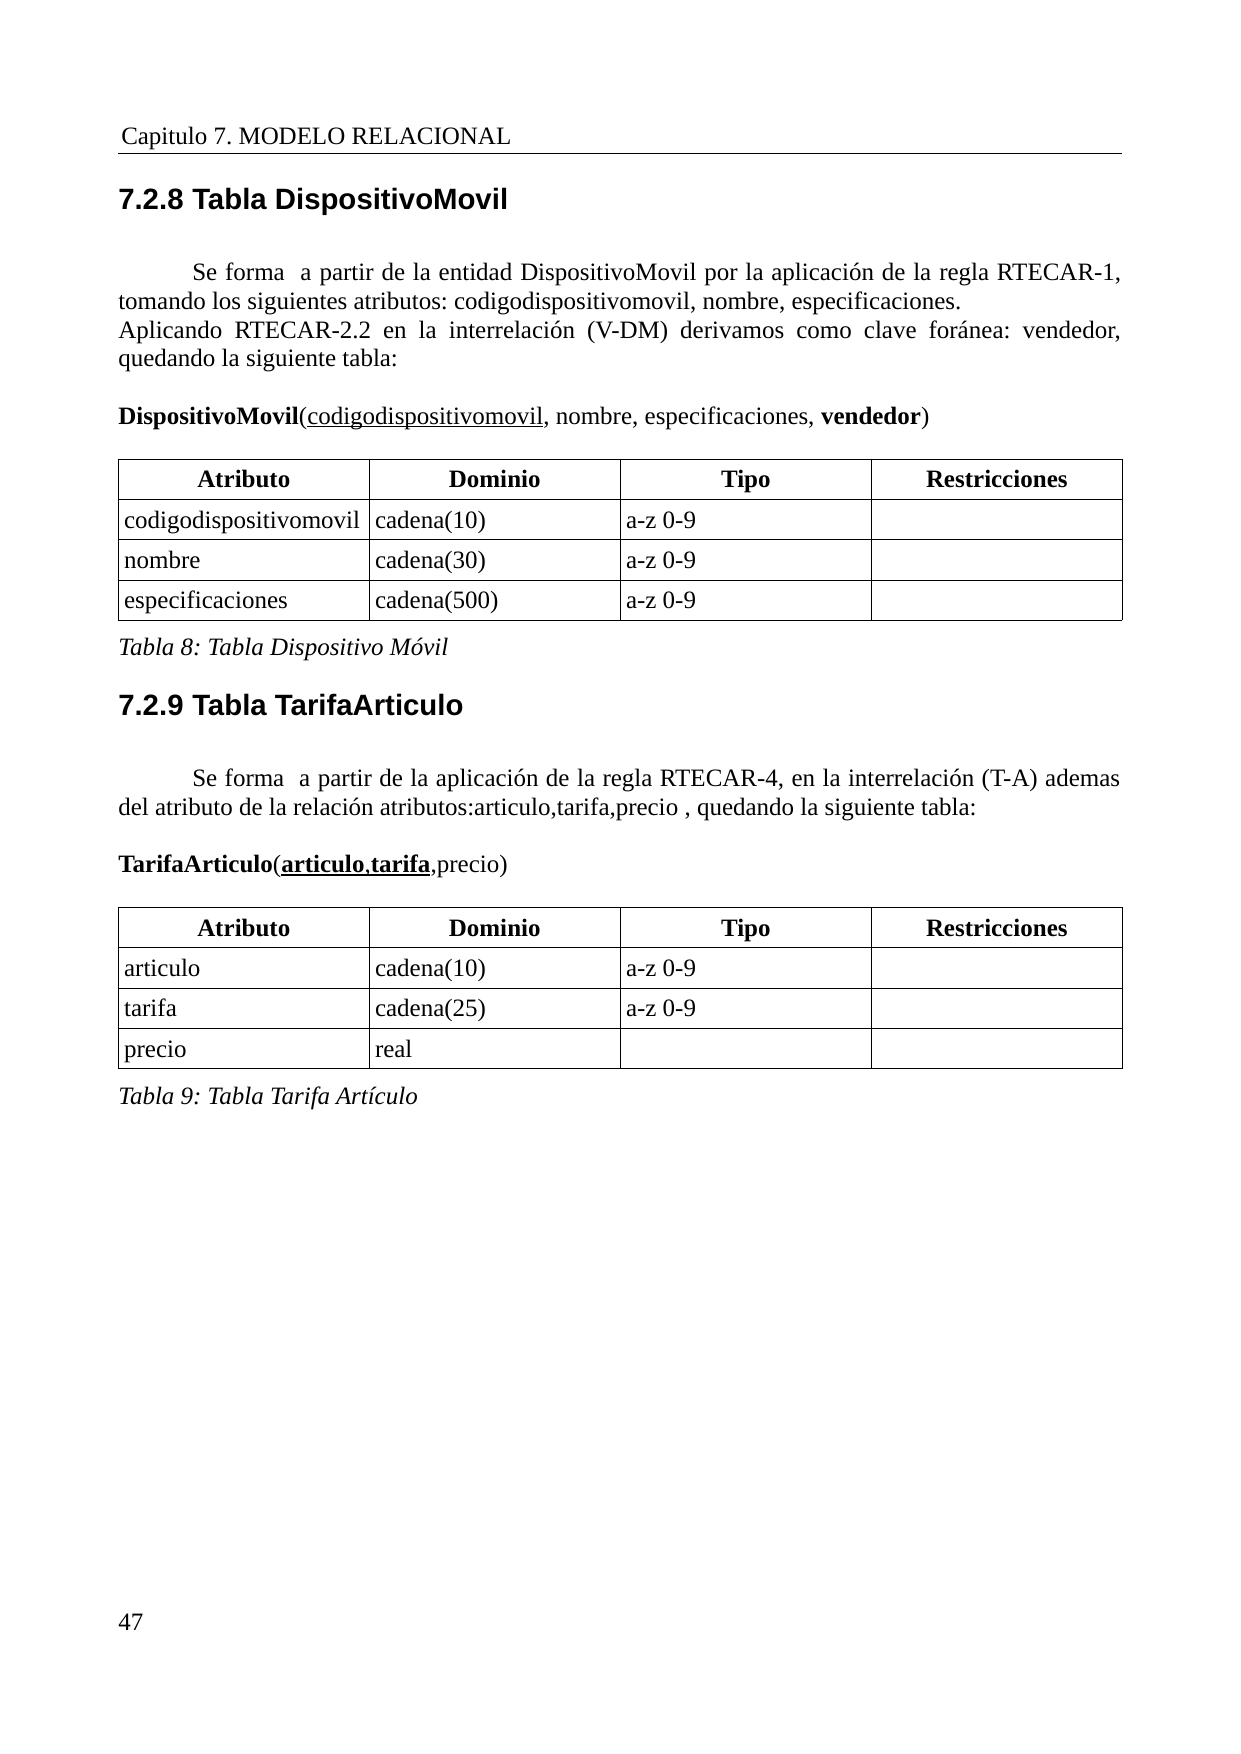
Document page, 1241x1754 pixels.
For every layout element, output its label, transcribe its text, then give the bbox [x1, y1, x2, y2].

table_cell a-z 0-9 [621, 540, 871, 579]
text Se forma a partir de la entidad DispositivoMovil por la aplicación de la regla RTECAR-1, tomando los siguientes atributos: codigodispositivomovil, nombre, especificaciones. [118, 257, 1122, 315]
table_cell [872, 581, 1122, 620]
table_cell a-z 0-9 [621, 500, 871, 539]
subtitle 7.2.9 Tabla TarifaArticulo [118, 688, 1122, 722]
table_cell a-z 0-9 [621, 581, 871, 620]
table_header Restricciones [872, 908, 1122, 947]
text TarifaArticulo(articulo,tarifa,precio) [118, 849, 1122, 878]
text Se forma a partir de la aplicación de la regla RTECAR-4, en la interrelación (T-A) ademas del atributo de la relación atributos:articulo,tarifa,precio , quedando la siguiente tabla: [118, 763, 1122, 821]
table_cell [621, 1029, 871, 1068]
table_cell precio [119, 1029, 369, 1068]
subtitle 7.2.8 Tabla DispositivoMovil [118, 182, 1122, 216]
table_cell a-z 0-9 [621, 989, 871, 1028]
table_cell codigodispositivomovil [119, 500, 369, 539]
table_cell tarifa [119, 989, 369, 1028]
table_header Dominio [370, 908, 620, 947]
table_cell cadena(10) [370, 500, 620, 539]
text Tabla 8: Tabla Dispositivo Móvil [118, 632, 1122, 661]
table_cell cadena(30) [370, 540, 620, 579]
table_cell especificaciones [119, 581, 369, 620]
table_header Tipo [621, 460, 871, 499]
table_cell [872, 500, 1122, 539]
table_cell articulo [119, 948, 369, 988]
table_cell cadena(10) [370, 948, 620, 988]
table_cell nombre [119, 540, 369, 579]
text Aplicando RTECAR-2.2 en la interrelación (V-DM) derivamos como clave foránea: vendedor, quedando la siguiente tabla: [118, 315, 1122, 372]
text DispositivoMovil(codigodispositivomovil, nombre, especificaciones, vendedor) [118, 401, 1122, 430]
table_cell [872, 948, 1122, 988]
table_cell [872, 540, 1122, 579]
table_header Dominio [370, 460, 620, 499]
table_cell a-z 0-9 [621, 948, 871, 988]
table_header Tipo [621, 908, 871, 947]
table_cell [872, 1029, 1122, 1068]
table_header Restricciones [872, 460, 1122, 499]
text Tabla 9: Tabla Tarifa Artículo [118, 1081, 1122, 1109]
table_header Atributo [119, 460, 369, 499]
table_cell cadena(25) [370, 989, 620, 1028]
table_cell [872, 989, 1122, 1028]
table_cell cadena(500) [370, 581, 620, 620]
table_header Atributo [119, 908, 369, 947]
table_cell real [370, 1029, 620, 1068]
